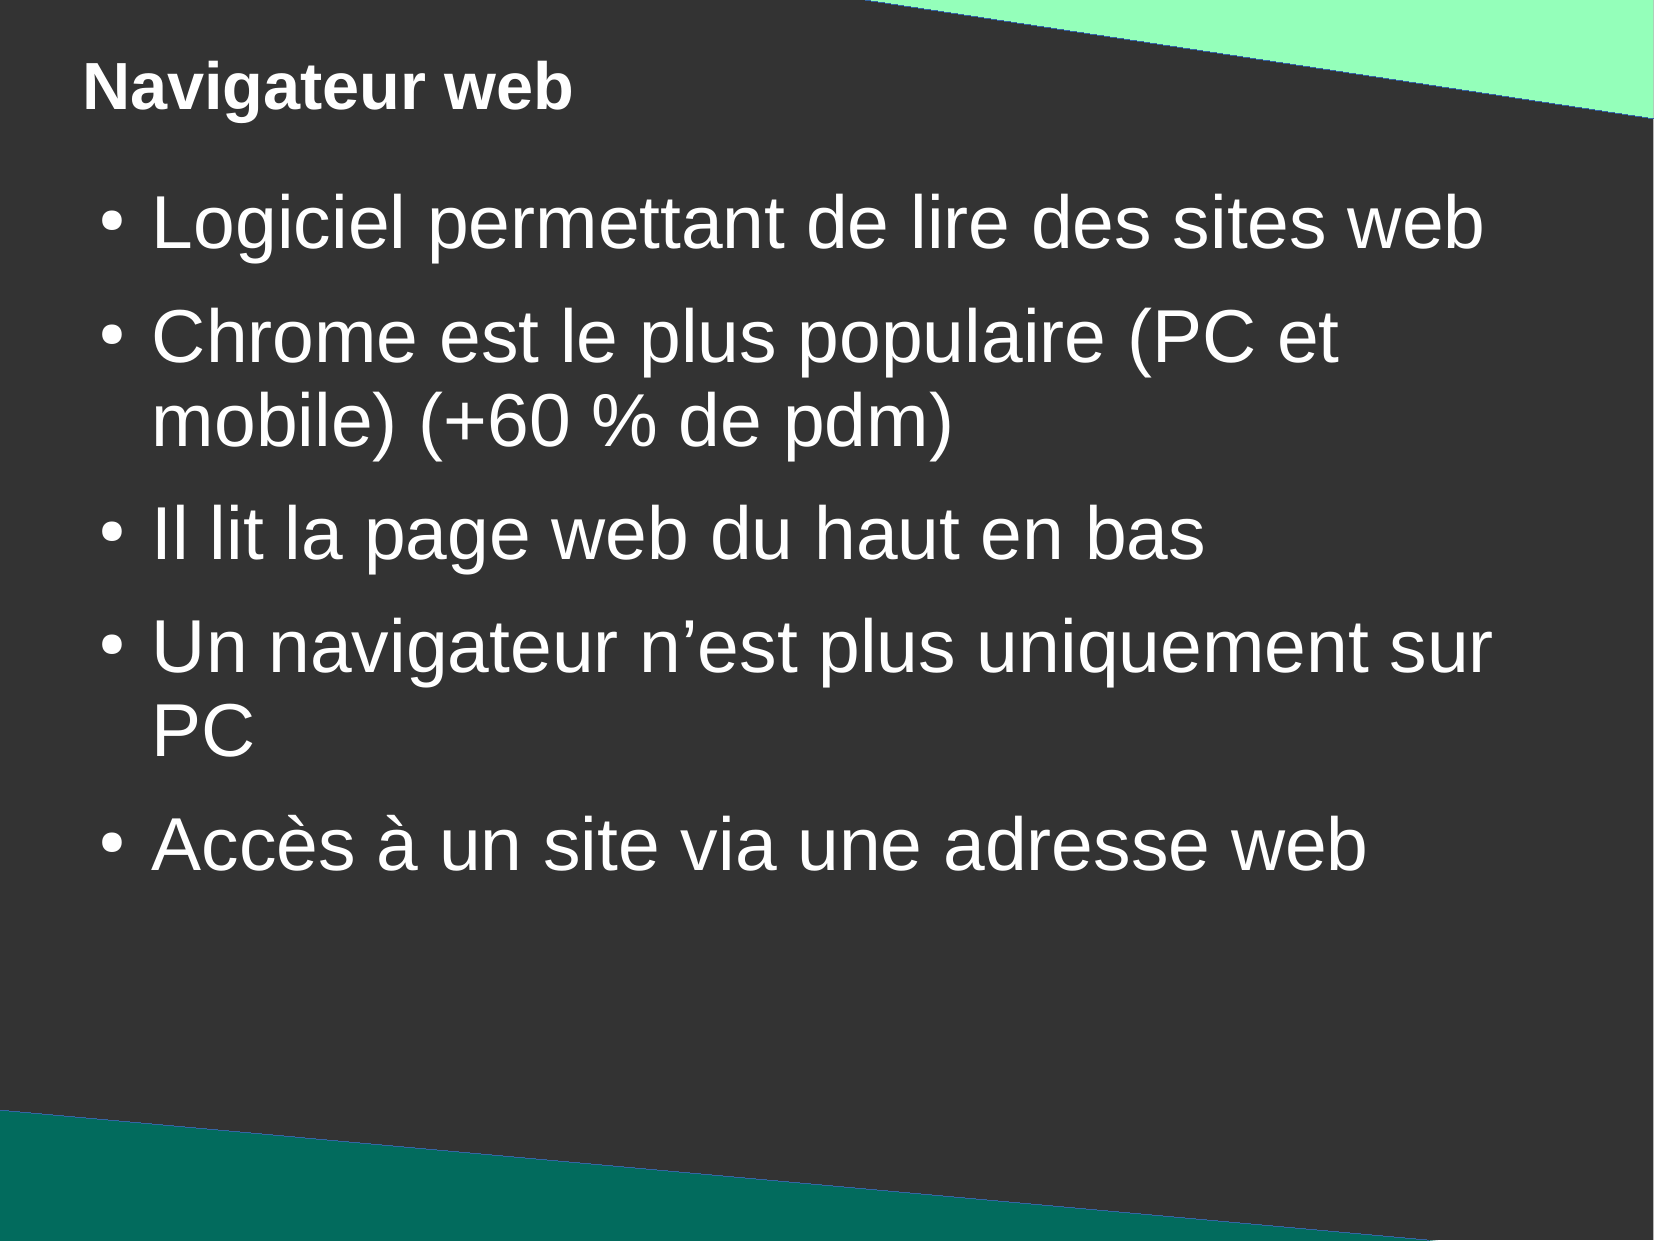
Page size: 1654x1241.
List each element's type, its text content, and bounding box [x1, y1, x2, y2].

text_box [865, 0, 1654, 119]
list Logiciel permettant de lire des sites web Chrome est le plus populaire (PC et mobile) (+60 % de pdm) Il lit la page web du haut en bas Un navigateur n’est plus uniquement sur PC Accès à un site via une adresse web [80, 180, 1605, 900]
title Navigateur web [82, 49, 1571, 152]
